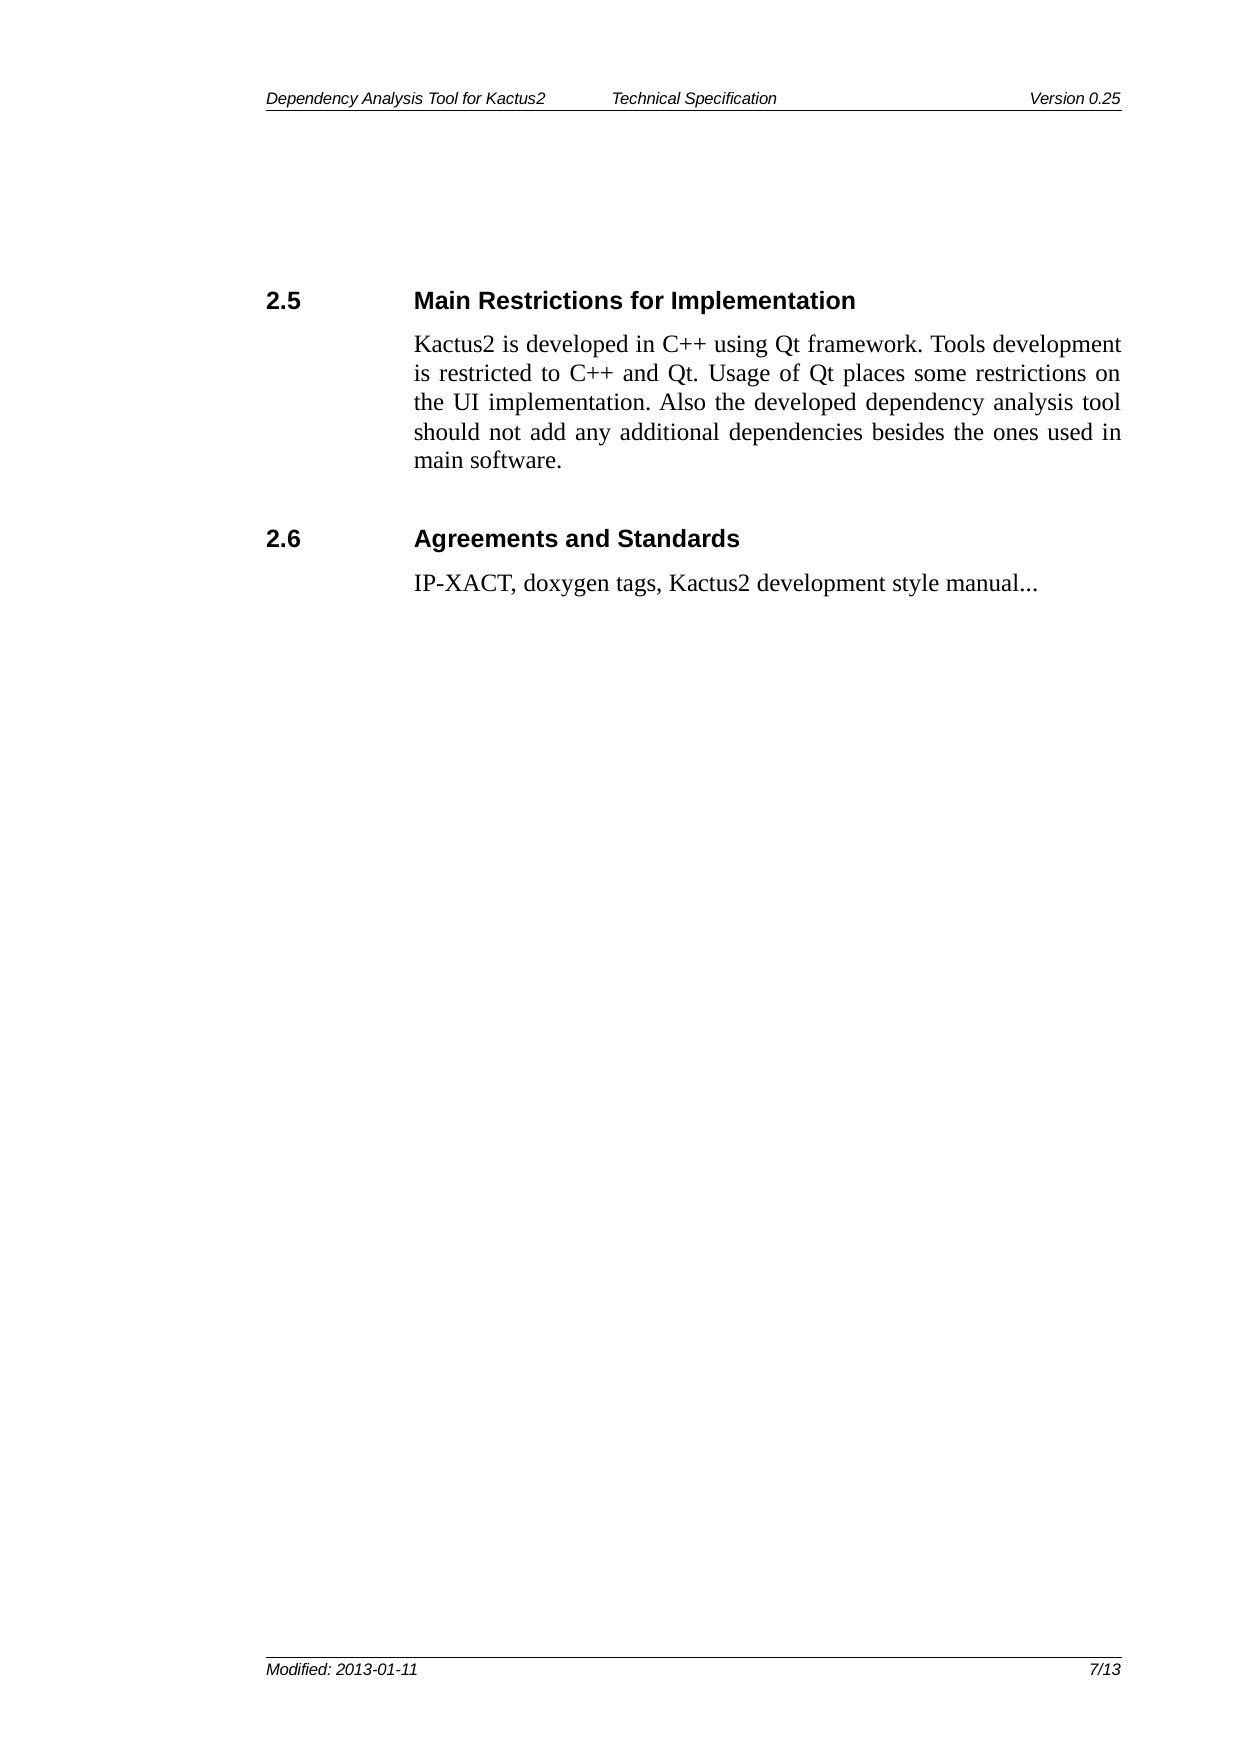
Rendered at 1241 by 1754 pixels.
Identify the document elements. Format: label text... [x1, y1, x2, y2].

subtitle Main Restrictions for Implementation [266, 286, 1122, 315]
text Kactus2 is developed in C++ using Qt framework. Tools development is restricted to C++ and Qt. Usage of Qt places some restrictions on the UI implementation. Also the developed dependency analysis tool should not add any additional dependencies besides the ones used in main software. [413, 329, 1122, 474]
text IP-XACT, doxygen tags, Kactus2 development style manual... [413, 568, 1122, 597]
subtitle Agreements and Standards [266, 524, 1122, 553]
